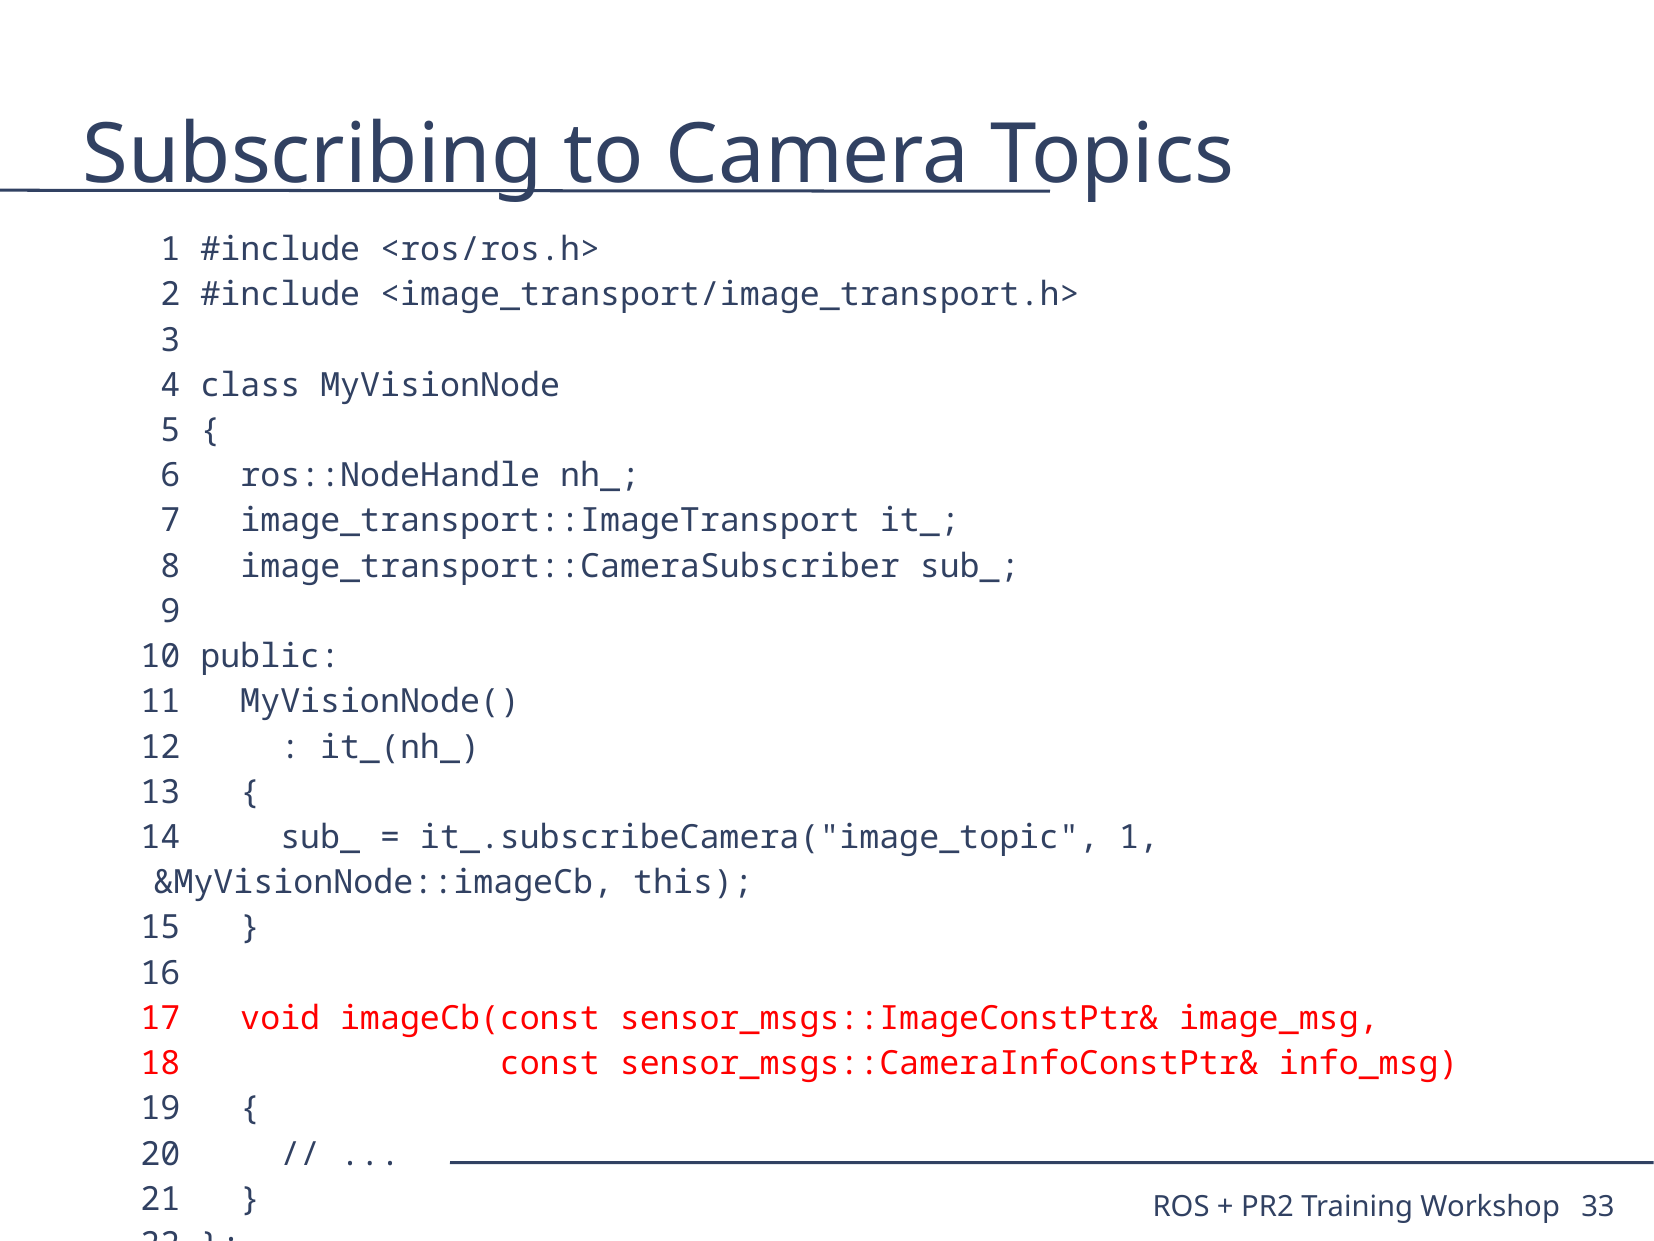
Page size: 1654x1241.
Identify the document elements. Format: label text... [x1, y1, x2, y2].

title Subscribing to Camera Topics [82, 75, 1571, 225]
list 1 #include <ros/ros.h> 2 #include <image_transport/image_transport.h> 3 4 class MyVisionNode 5 { 6 ros::NodeHandle nh_; 7 image_transport::ImageTransport it_; 8 image_transport::CameraSubscriber sub_; 9 10 public: 11 MyVisionNode() 12 : it_(nh_) 13 { 14 sub_ = it_.subscribeCamera("image_topic", 1, &MyVisionNode::imageCb, this); 15 } 16 17 void imageCb(const sensor_msgs::ImageConstPtr& image_msg, 18 const sensor_msgs::CameraInfoConstPtr& info_msg) 19 { 20 // ... 21 } 22 }; [82, 225, 1571, 1126]
